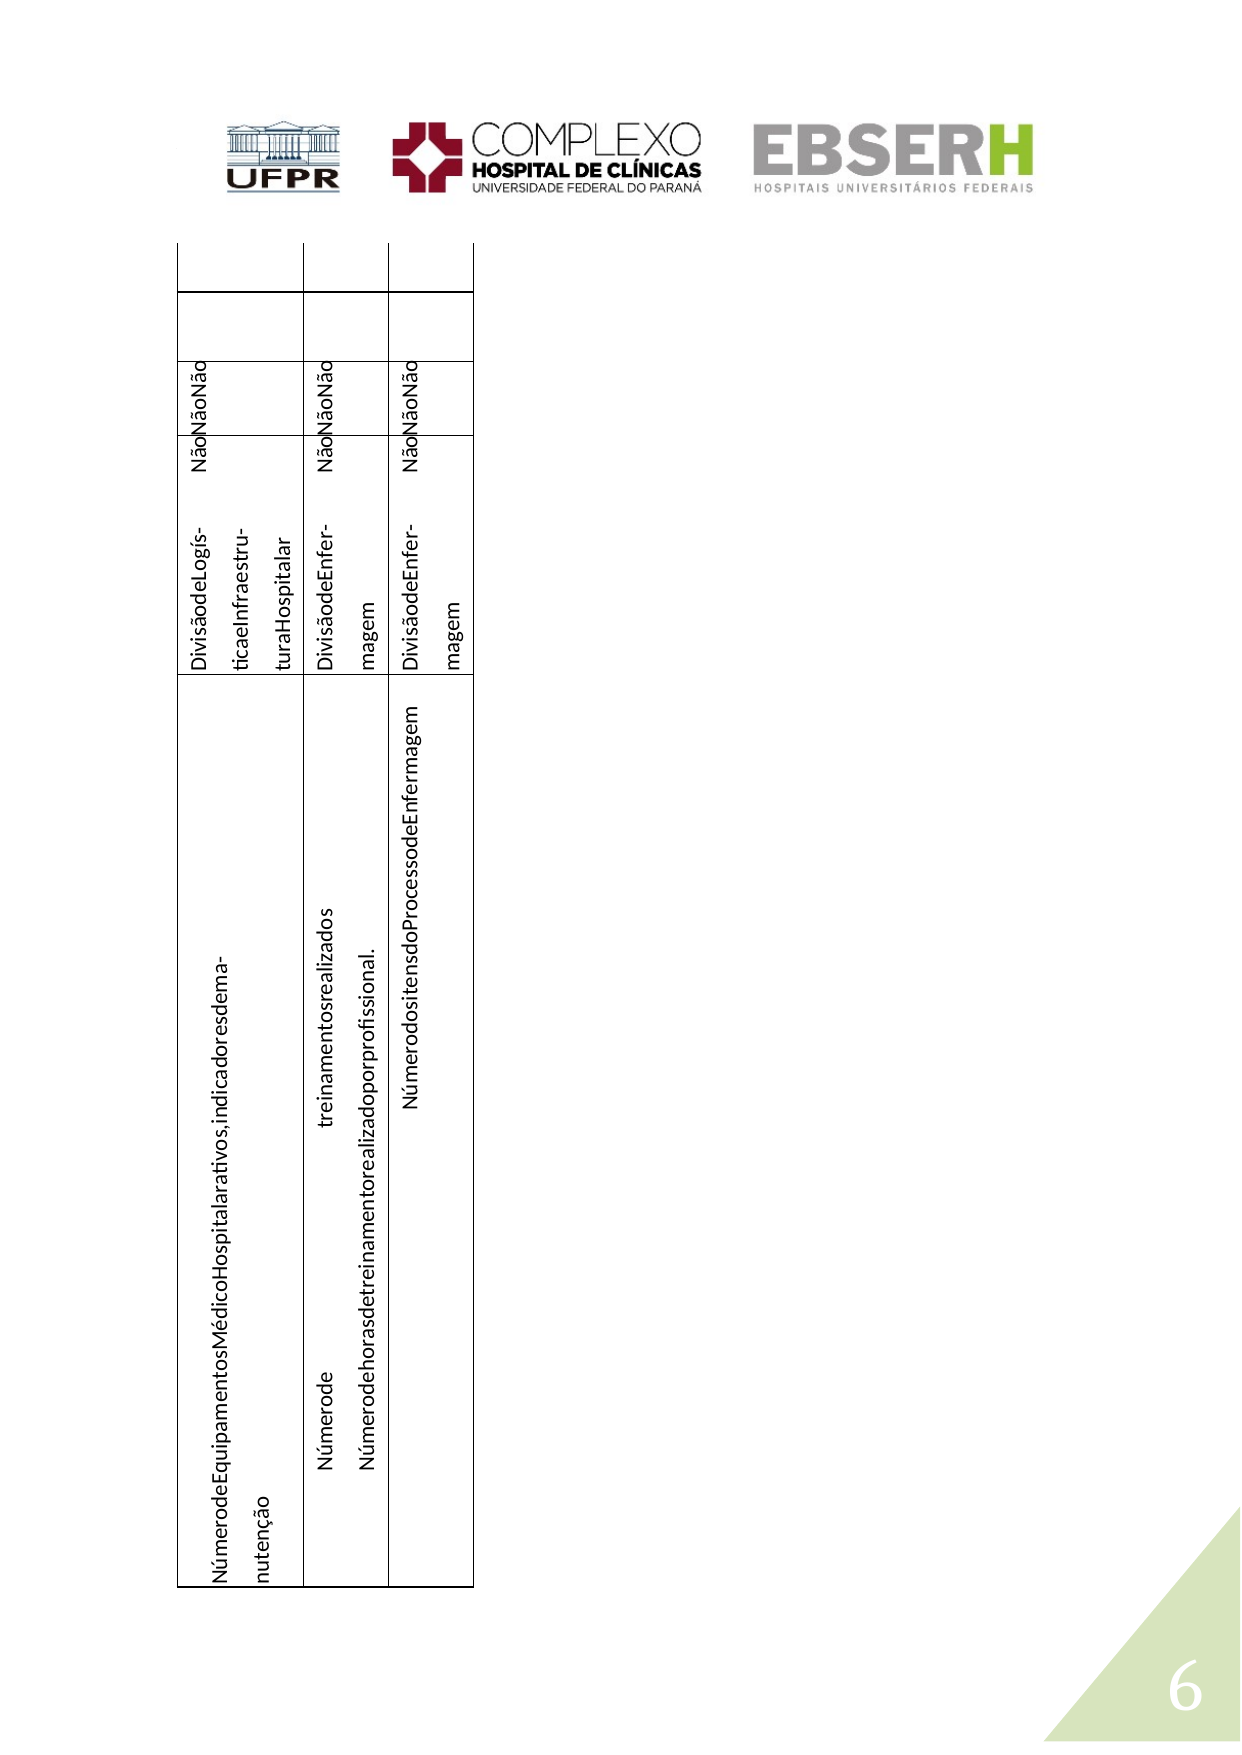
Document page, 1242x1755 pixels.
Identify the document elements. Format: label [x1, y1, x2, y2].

table_cell [322, 363, 331, 369]
table_cell [389, 436, 473, 674]
table_cell [178, 675, 303, 1586]
table_cell [304, 675, 388, 1586]
table_cell [389, 675, 473, 1586]
table_cell [178, 362, 303, 434]
table_cell [407, 363, 416, 369]
table_cell [178, 436, 303, 674]
table_cell [389, 362, 473, 434]
table_header [304, 243, 388, 291]
table_header [178, 243, 303, 291]
table_cell [304, 436, 388, 674]
table_cell [389, 293, 473, 361]
table_header [389, 243, 473, 291]
table_cell [178, 293, 303, 361]
table_cell [196, 363, 205, 369]
table_cell [304, 362, 388, 434]
table_cell [304, 293, 388, 361]
